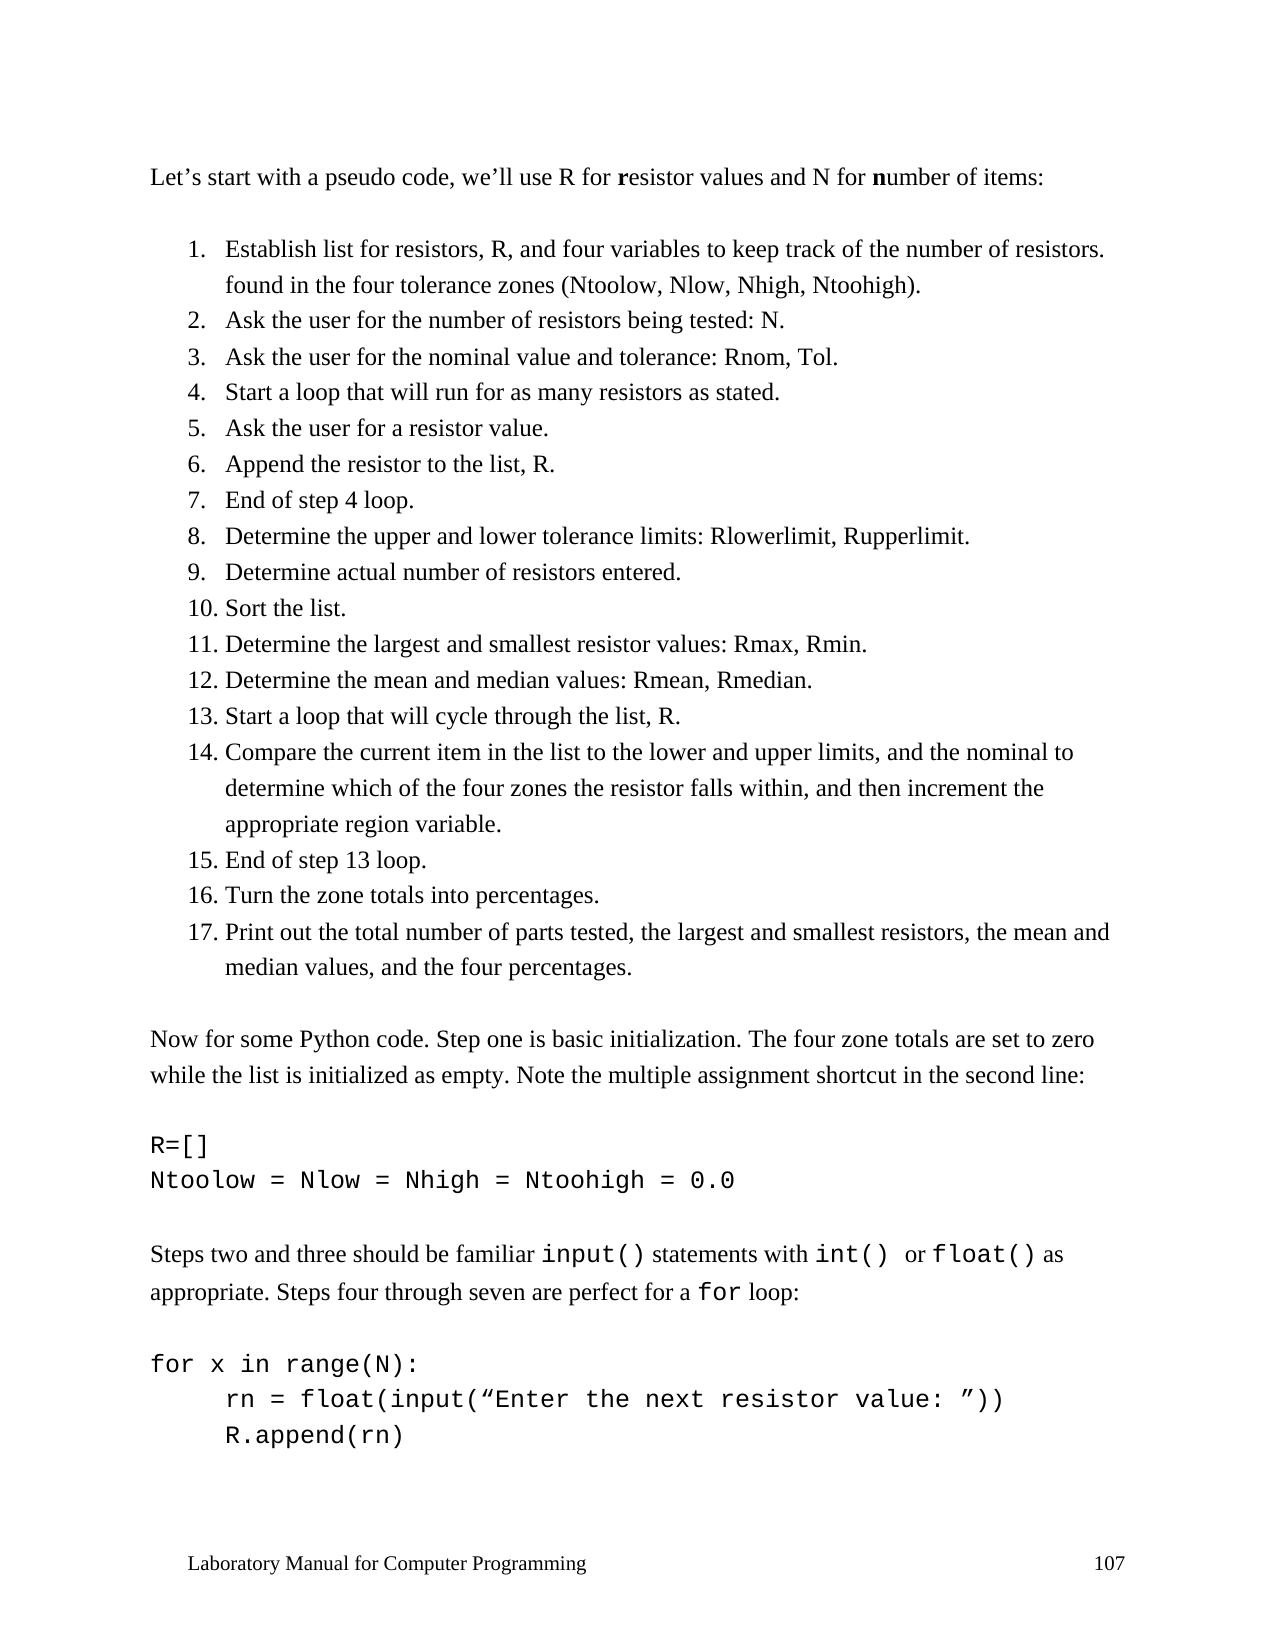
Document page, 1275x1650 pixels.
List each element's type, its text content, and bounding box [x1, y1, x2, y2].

list Sort the list. [187, 593, 1125, 622]
list Ask the user for the nominal value and tolerance: Rnom, Tol. [187, 342, 1125, 370]
list End of step 4 loop. [187, 485, 1125, 514]
list Append the resistor to the list, R. [187, 449, 1125, 478]
list Ask the user for the number of resistors being tested: N. [187, 306, 1125, 334]
text Steps two and three should be familiar input() statements with int() or float() as appropriate. Steps four through seven are perfect for a for loop: [150, 1239, 1125, 1308]
list Compare the current item in the list to the lower and upper limits, and the nominal to determine which of the four zones the resistor falls within, and then increment the appropriate region variable. [187, 737, 1125, 837]
list Ask the user for a resistor value. [187, 413, 1125, 442]
list Print out the total number of parts tested, the largest and smallest resistors, the mean and median values, and the four percentages. [187, 917, 1125, 981]
text R.append(rn) [150, 1422, 1125, 1451]
text Let’s start with a pseudo code, we’ll use R for resistor values and N for number of items: [150, 162, 1125, 191]
list Start a loop that will run for as many resistors as stated. [187, 377, 1125, 406]
list Determine the upper and lower tolerance limits: Rlowerlimit, Rupperlimit. [187, 521, 1125, 550]
list Establish list for resistors, R, and four variables to keep track of the number of resistors. found in the four tolerance zones (Ntoolow, Nlow, Nhigh, Ntoohigh). [187, 234, 1125, 298]
list End of step 13 loop. [187, 845, 1125, 873]
text Now for some Python code. Step one is basic initialization. The four zone totals are set to zero while the list is initialized as empty. Note the multiple assignment shortcut in the second line: [150, 1024, 1125, 1089]
text rn = float(input(“Enter the next resistor value: ”)) [150, 1387, 1125, 1415]
list Turn the zone totals into percentages. [187, 881, 1125, 909]
list Determine actual number of resistors entered. [187, 557, 1125, 586]
text for x in range(N): [150, 1351, 1125, 1380]
list Determine the largest and smallest resistor values: Rmax, Rmin. [187, 629, 1125, 658]
list Start a loop that will cycle through the list, R. [187, 701, 1125, 730]
text Ntoolow = Nlow = Nhigh = Ntoohigh = 0.0 [150, 1168, 1125, 1196]
list Determine the mean and median values: Rmean, Rmedian. [187, 665, 1125, 694]
text R=[] [150, 1132, 1125, 1161]
